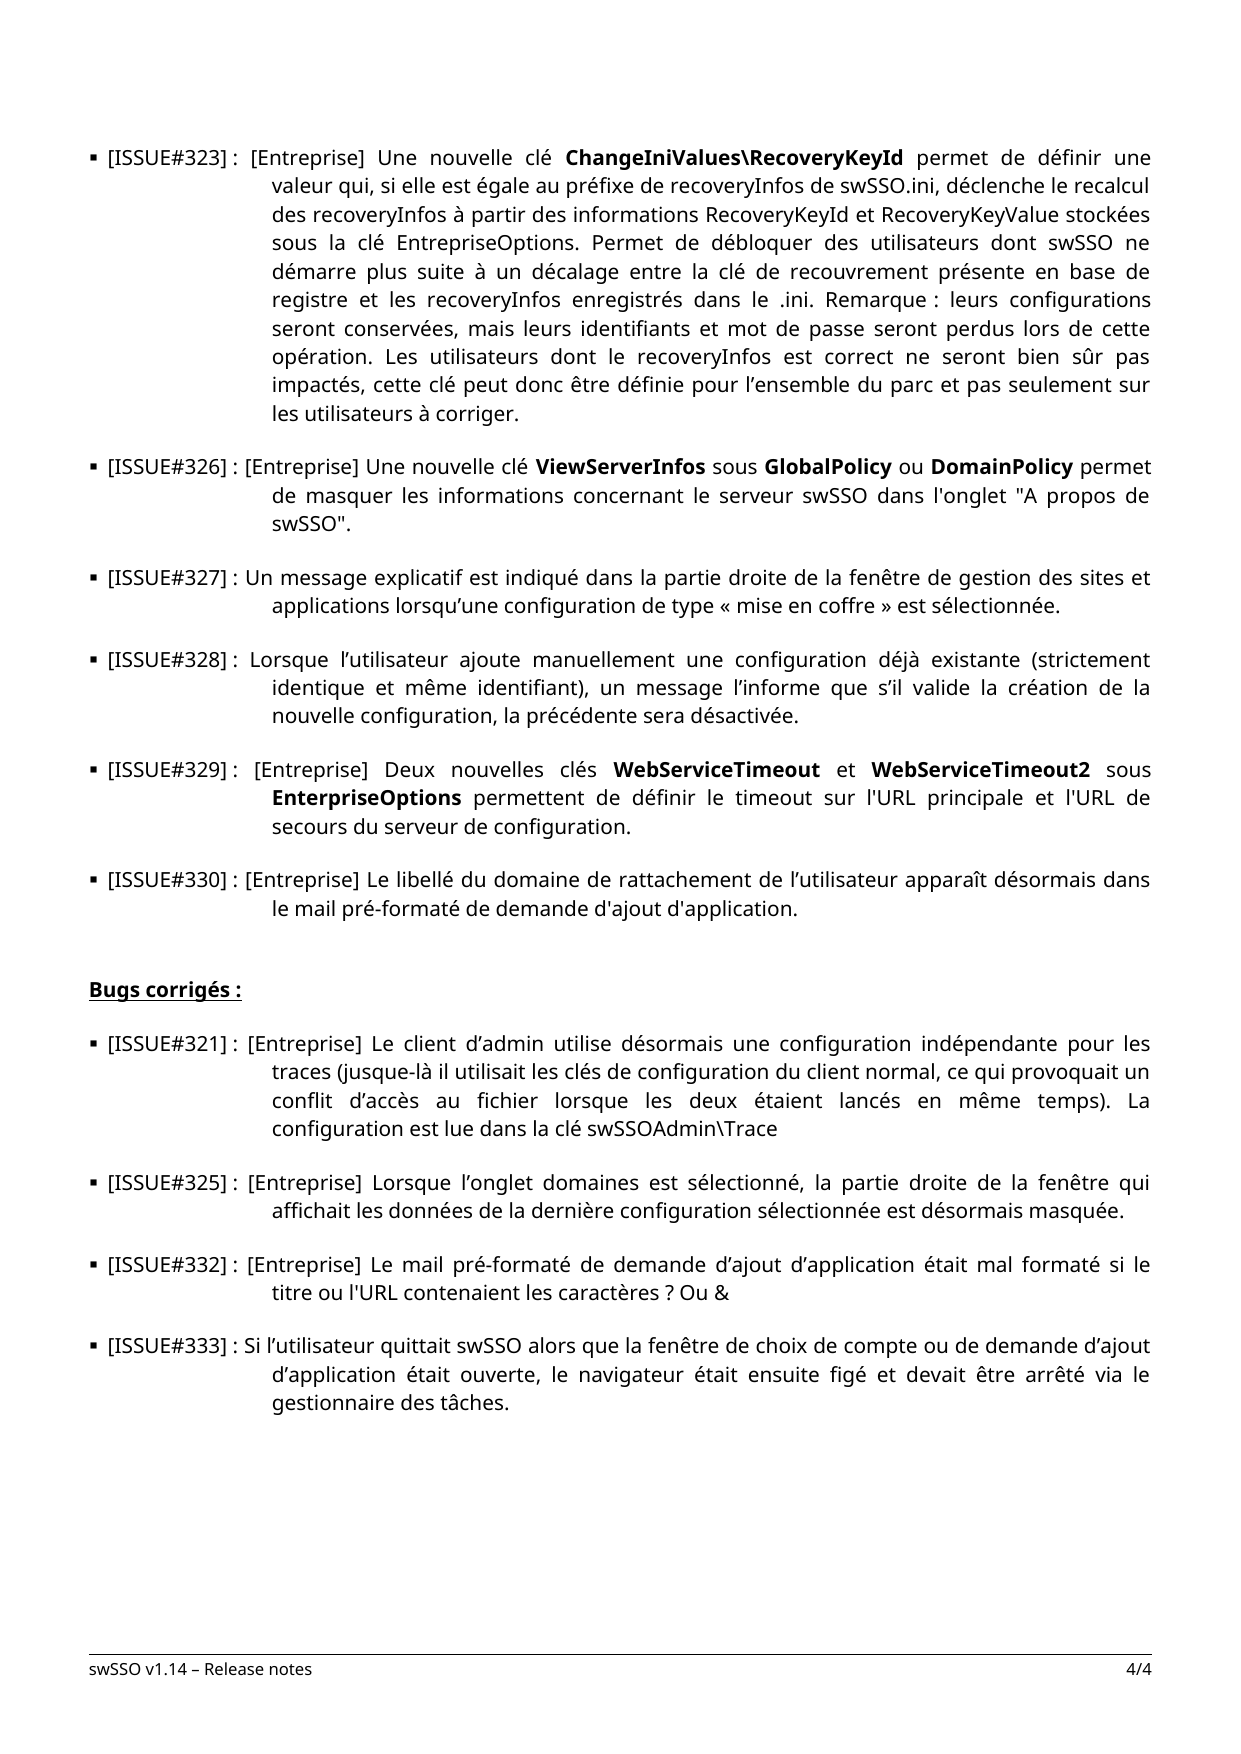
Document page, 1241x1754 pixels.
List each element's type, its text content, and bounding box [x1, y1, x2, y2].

list [ISSUE#330] : [Entreprise] Le libellé du domaine de rattachement de l’utilisateur apparaît désormais dans le mail pré-formaté de demande d'ajout d'application. [89, 865, 1152, 922]
list [ISSUE#328] : Lorsque l’utilisateur ajoute manuellement une configuration déjà existante (strictement identique et même identifiant), un message l’informe que s’il valide la création de la nouvelle configuration, la précédente sera désactivée. [89, 645, 1152, 730]
list [ISSUE#332] : [Entreprise] Le mail pré-formaté de demande d’ajout d’application était mal formaté si le titre ou l'URL contenaient les caractères ? Ou & [89, 1250, 1152, 1307]
list [ISSUE#333] : Si l’utilisateur quittait swSSO alors que la fenêtre de choix de compte ou de demande d’ajout d’application était ouverte, le navigateur était ensuite figé et devait être arrêté via le gestionnaire des tâches. [89, 1332, 1152, 1417]
list [ISSUE#321] : [Entreprise] Le client d’admin utilise désormais une configuration indépendante pour les traces (jusque-là il utilisait les clés de configuration du client normal, ce qui provoquait un conflit d’accès au fichier lorsque les deux étaient lancés en même temps). La configuration est lue dans la clé swSSOAdmin\Trace [89, 1029, 1152, 1143]
list [ISSUE#326] : [Entreprise] Une nouvelle clé ViewServerInfos sous GlobalPolicy ou DomainPolicy permet de masquer les informations concernant le serveur swSSO dans l'onglet "A propos de swSSO". [89, 452, 1152, 538]
text Bugs corrigés : [89, 976, 1152, 1004]
list [ISSUE#323] : [Entreprise] Une nouvelle clé ChangeIniValues\RecoveryKeyId permet de définir une valeur qui, si elle est égale au préfixe de recoveryInfos de swSSO.ini, déclenche le recalcul des recoveryInfos à partir des informations RecoveryKeyId et RecoveryKeyValue stockées sous la clé EntrepriseOptions. Permet de débloquer des utilisateurs dont swSSO ne démarre plus suite à un décalage entre la clé de recouvrement présente en base de registre et les recoveryInfos enregistrés dans le .ini. Remarque : leurs configurations seront conservées, mais leurs identifiants et mot de passe seront perdus lors de cette opération. Les utilisateurs dont le recoveryInfos est correct ne seront bien sûr pas impactés, cette clé peut donc être définie pour l’ensemble du parc et pas seulement sur les utilisateurs à corriger. [89, 143, 1152, 427]
list [ISSUE#327] : Un message explicatif est indiqué dans la partie droite de la fenêtre de gestion des sites et applications lorsqu’une configuration de type « mise en coffre » est sélectionnée. [89, 563, 1152, 620]
list [ISSUE#329] : [Entreprise] Deux nouvelles clés WebServiceTimeout et WebServiceTimeout2 sous EnterpriseOptions permettent de définir le timeout sur l'URL principale et l'URL de secours du serveur de configuration. [89, 755, 1152, 840]
list [ISSUE#325] : [Entreprise] Lorsque l’onglet domaines est sélectionné, la partie droite de la fenêtre qui affichait les données de la dernière configuration sélectionnée est désormais masquée. [89, 1168, 1152, 1225]
